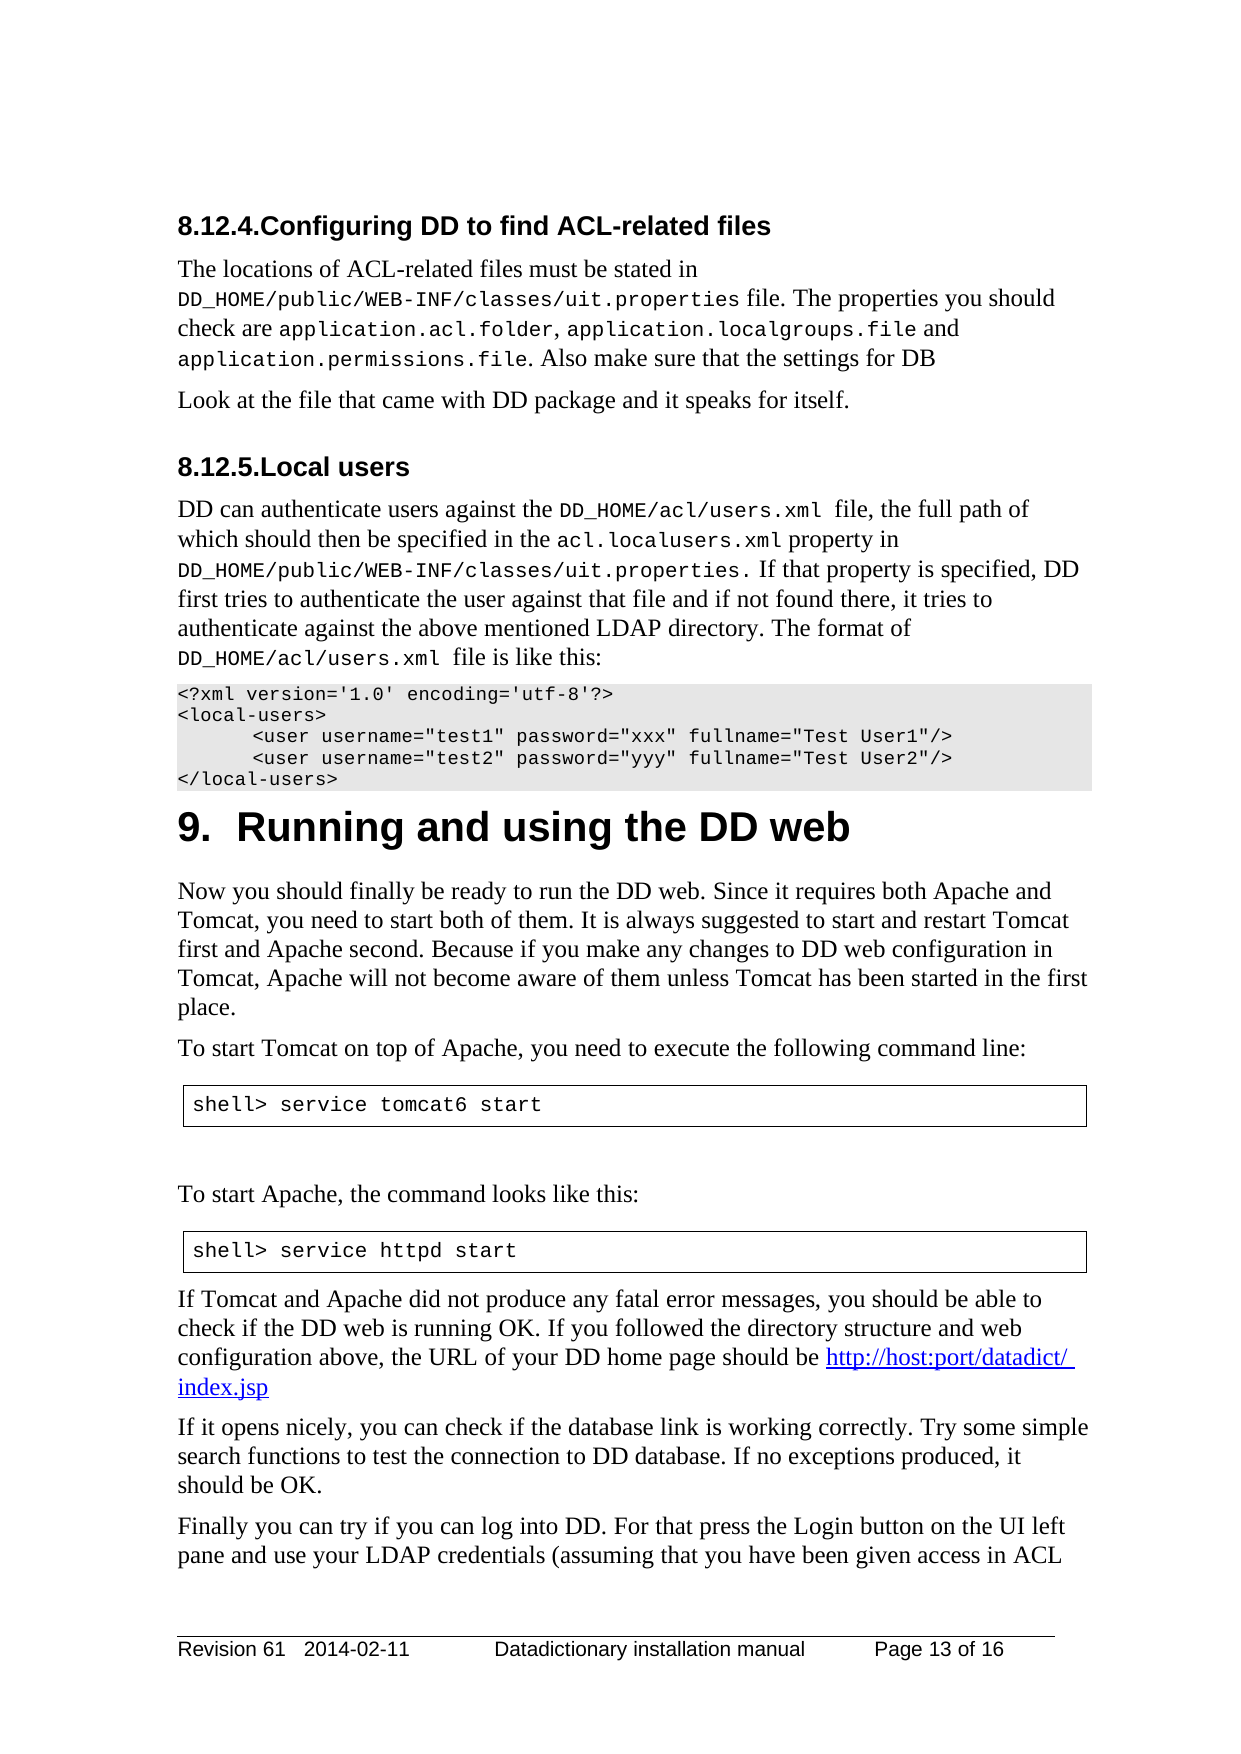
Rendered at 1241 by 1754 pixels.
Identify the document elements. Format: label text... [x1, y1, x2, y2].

list <?xml version='1.0' encoding='utf-8'?> [177, 684, 1092, 705]
text shell> service httpd start [184, 1232, 1086, 1272]
subtitle Configuring DD to find ACL-related files [177, 210, 1092, 241]
text Finally you can try if you can log into DD. For that press the Login button on the UI left pane and use your LDAP credentials (assuming that you have been given access in ACL [177, 1511, 1092, 1569]
text If Tomcat and Apache did not produce any fatal error messages, you should be able to check if the DD web is running OK. If you followed the directory structure and web configuration above, the URL of your DD home page should be http://host:port/datadict/ index.jsp [177, 1284, 1092, 1400]
text Look at the file that came with DD package and it speaks for itself. [177, 384, 1092, 414]
subtitle Local users [177, 450, 1092, 481]
text Now you should finally be ready to run the DD web. Since it requires both Apache and Tomcat, you need to start both of them. It is always suggested to start and restart Tomcat first and Apache second. Because if you make any changes to DD web configuration in Tomcat, Apache will not become aware of them unless Tomcat has been started in the first place. [177, 876, 1092, 1021]
text To start Apache, the command looks like this: [177, 1179, 1092, 1208]
text The locations of ACL-related files must be stated in DD_HOME/public/WEB-INF/classes/uit.properties file. The properties you should check are application.acl.folder, application.localgroups.file and application.permissions.file. Also make sure that the settings for DB [177, 254, 1092, 373]
list </local-users> [177, 770, 1092, 791]
text shell> service tomcat6 start [184, 1086, 1086, 1126]
subtitle Running and using the DD web [177, 803, 1092, 851]
list <user username="test1" password="xxx" fullname="Test User1"/> [177, 727, 1092, 748]
text To start Tomcat on top of Apache, you need to execute the following command line: [177, 1033, 1092, 1062]
text If it opens nicely, you can check if the database link is working correctly. Try some simple search functions to test the connection to DD database. If no exceptions produced, it should be OK. [177, 1412, 1092, 1499]
text DD can authenticate users against the DD_HOME/acl/users.xml file, the full path of which should then be specified in the acl.localusers.xml property in DD_HOME/public/WEB-INF/classes/uit.properties. If that property is specified, DD first tries to authenticate the user against that file and if not found there, it tries to authenticate against the above mentioned LDAP directory. The format of DD_HOME/acl/users.xml file is like this: [177, 494, 1092, 672]
list <user username="test2" password="yyy" fullname="Test User2"/> [177, 748, 1092, 770]
list <local-users> [177, 705, 1092, 727]
